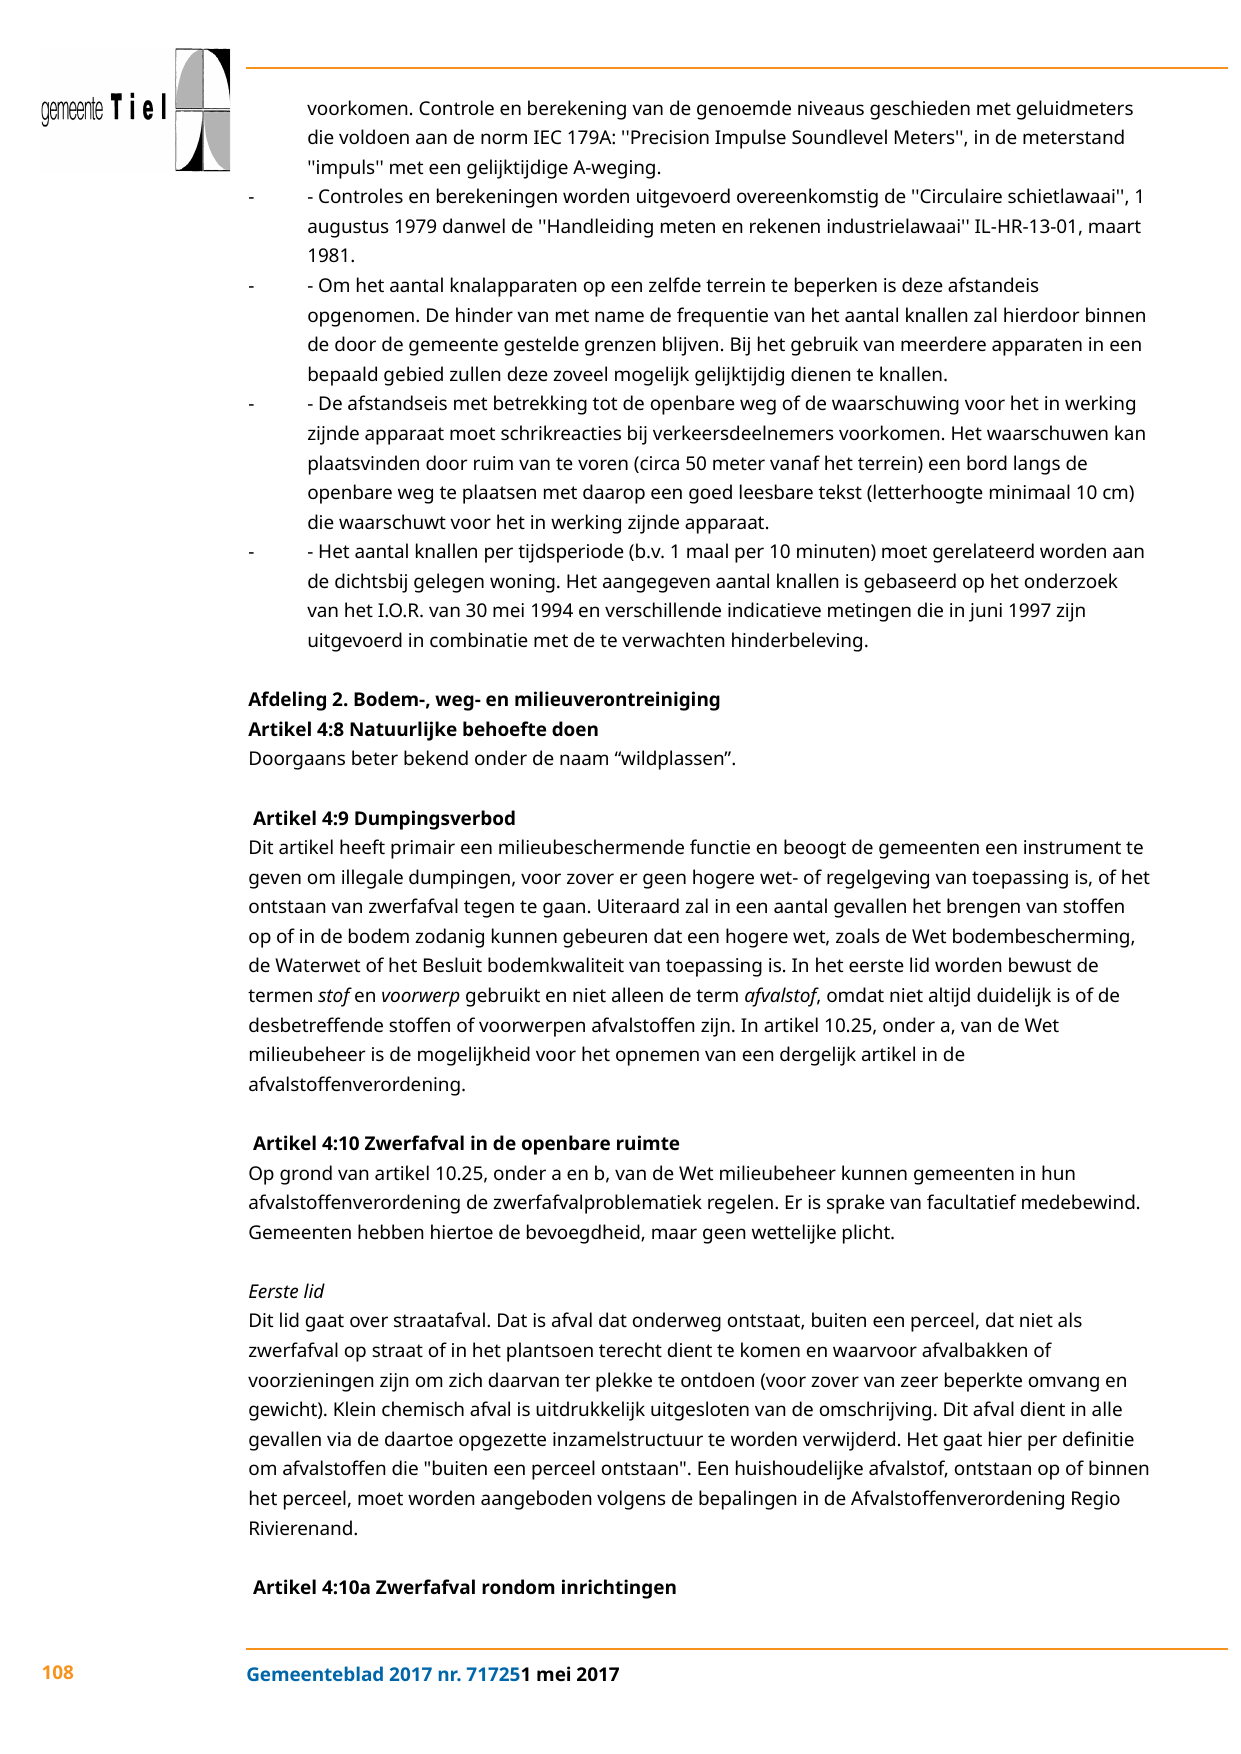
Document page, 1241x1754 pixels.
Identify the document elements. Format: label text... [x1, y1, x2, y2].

text Op grond van artikel 10.25, onder a en b, van de Wet milieubeheer kunnen gemeenten in hun afvalstoffenverordening de zwerfafvalproblematiek regelen. Er is sprake van facultatief medebewind. Gemeenten hebben hiertoe de bevoegdheid, maar geen wettelijke plicht. [248, 1160, 1152, 1245]
list - Het aantal knallen per tijdsperiode (b.v. 1 maal per 10 minuten) moet gerelateerd worden aan de dichtsbij gelegen woning. Het aangegeven aantal knallen is gebaseerd op het onderzoek van het I.O.R. van 30 mei 1994 en verschillende indicatieve metingen die in juni 1997 zijn uitgevoerd in combinatie met de te verwachten hinderbeleving. [248, 538, 1152, 653]
text Dit lid gaat over straatafval. Dat is afval dat onderweg ontstaat, buiten een perceel, dat niet als zwerfafval op straat of in het plantsoen terecht dient te komen en waarvoor afvalbakken of voorzieningen zijn om zich daarvan ter plekke te ontdoen (voor zover van zeer beperkte omvang en gewicht). Klein chemisch afval is uitdrukkelijk uitgesloten van de omschrijving. Dit afval dient in alle gevallen via de daartoe opgezette inzamelstructuur te worden verwijderd. Het gaat hier per definitie om afvalstoffen die "buiten een perceel ontstaan". Een huishoudelijke afvalstof, ontstaan op of binnen het perceel, moet worden aangeboden volgens de bepalingen in de Afvalstoffenverordening Regio Rivierenand. [248, 1308, 1152, 1541]
list - De afstandseis met betrekking tot de openbare weg of de waarschuwing voor het in werking zijnde apparaat moet schrikreacties bij verkeersdeelnemers voorkomen. Het waarschuwen kan plaatsvinden door ruim van te voren (circa 50 meter vanaf het terrein) een bord langs de openbare weg te plaatsen met daarop een goed leesbare tekst (letterhoogte minimaal 10 cm) die waarschuwt voor het in werking zijnde apparaat. [248, 391, 1152, 535]
text Afdeling 2. Bodem-, weg- en milieuverontreiniging [248, 686, 1152, 712]
text Artikel 4:10a Zwerfafval rondom inrichtingen [248, 1574, 1152, 1600]
text Eerste lid [248, 1278, 1152, 1304]
list - Om het aantal knalapparaten op een zelfde terrein te beperken is deze afstandeis opgenomen. De hinder van met name de frequentie van het aantal knallen zal hierdoor binnen de door de gemeente gestelde grenzen blijven. Bij het gebruik van meerdere apparaten in een bepaald gebied zullen deze zoveel mogelijk gelijktijdig dienen te knallen. [248, 272, 1152, 387]
list - Controles en berekeningen worden uitgevoerd overeenkomstig de ''Circulaire schietlawaai'', 1 augustus 1979 danwel de ''Handleiding meten en rekenen industrielawaai'' IL-HR-13-01, maart 1981. [248, 183, 1152, 268]
picture [41, 47, 231, 172]
text Artikel 4:10 Zwerfafval in de openbare ruimte [248, 1130, 1152, 1156]
text Dit artikel heeft primair een milieubeschermende functie en beoogt de gemeenten een instrument te geven om illegale dumpingen, voor zover er geen hogere wet- of regelgeving van toepassing is, of het ontstaan van zwerfafval tegen te gaan. Uiteraard zal in een aantal gevallen het brengen van stoffen op of in de bodem zodanig kunnen gebeuren dat een hogere wet, zoals de Wet bodembescherming, de Waterwet of het Besluit bodemkwaliteit van toepassing is. In het eerste lid worden bewust de termen stof en voorwerp gebruikt en niet alleen de term afvalstof, omdat niet altijd duidelijk is of de desbetreffende stoffen of voorwerpen afvalstoffen zijn. In artikel 10.25, onder a, van de Wet milieubeheer is de mogelijkheid voor het opnemen van een dergelijk artikel in de afvalstoffenverordening. [248, 834, 1152, 1097]
list voorkomen. Controle en berekening van de genoemde niveaus geschieden met geluidmeters die voldoen aan de norm IEC 179A: ''Precision Impulse Soundlevel Meters'', in de meterstand ''impuls'' met een gelijktijdige A-weging. [248, 95, 1152, 180]
text Artikel 4:8 Natuurlijke behoefte doen [248, 716, 1152, 742]
text Artikel 4:9 Dumpingsverbod [248, 805, 1152, 831]
text Doorgaans beter bekend onder de naam “wildplassen”. [248, 746, 1152, 771]
